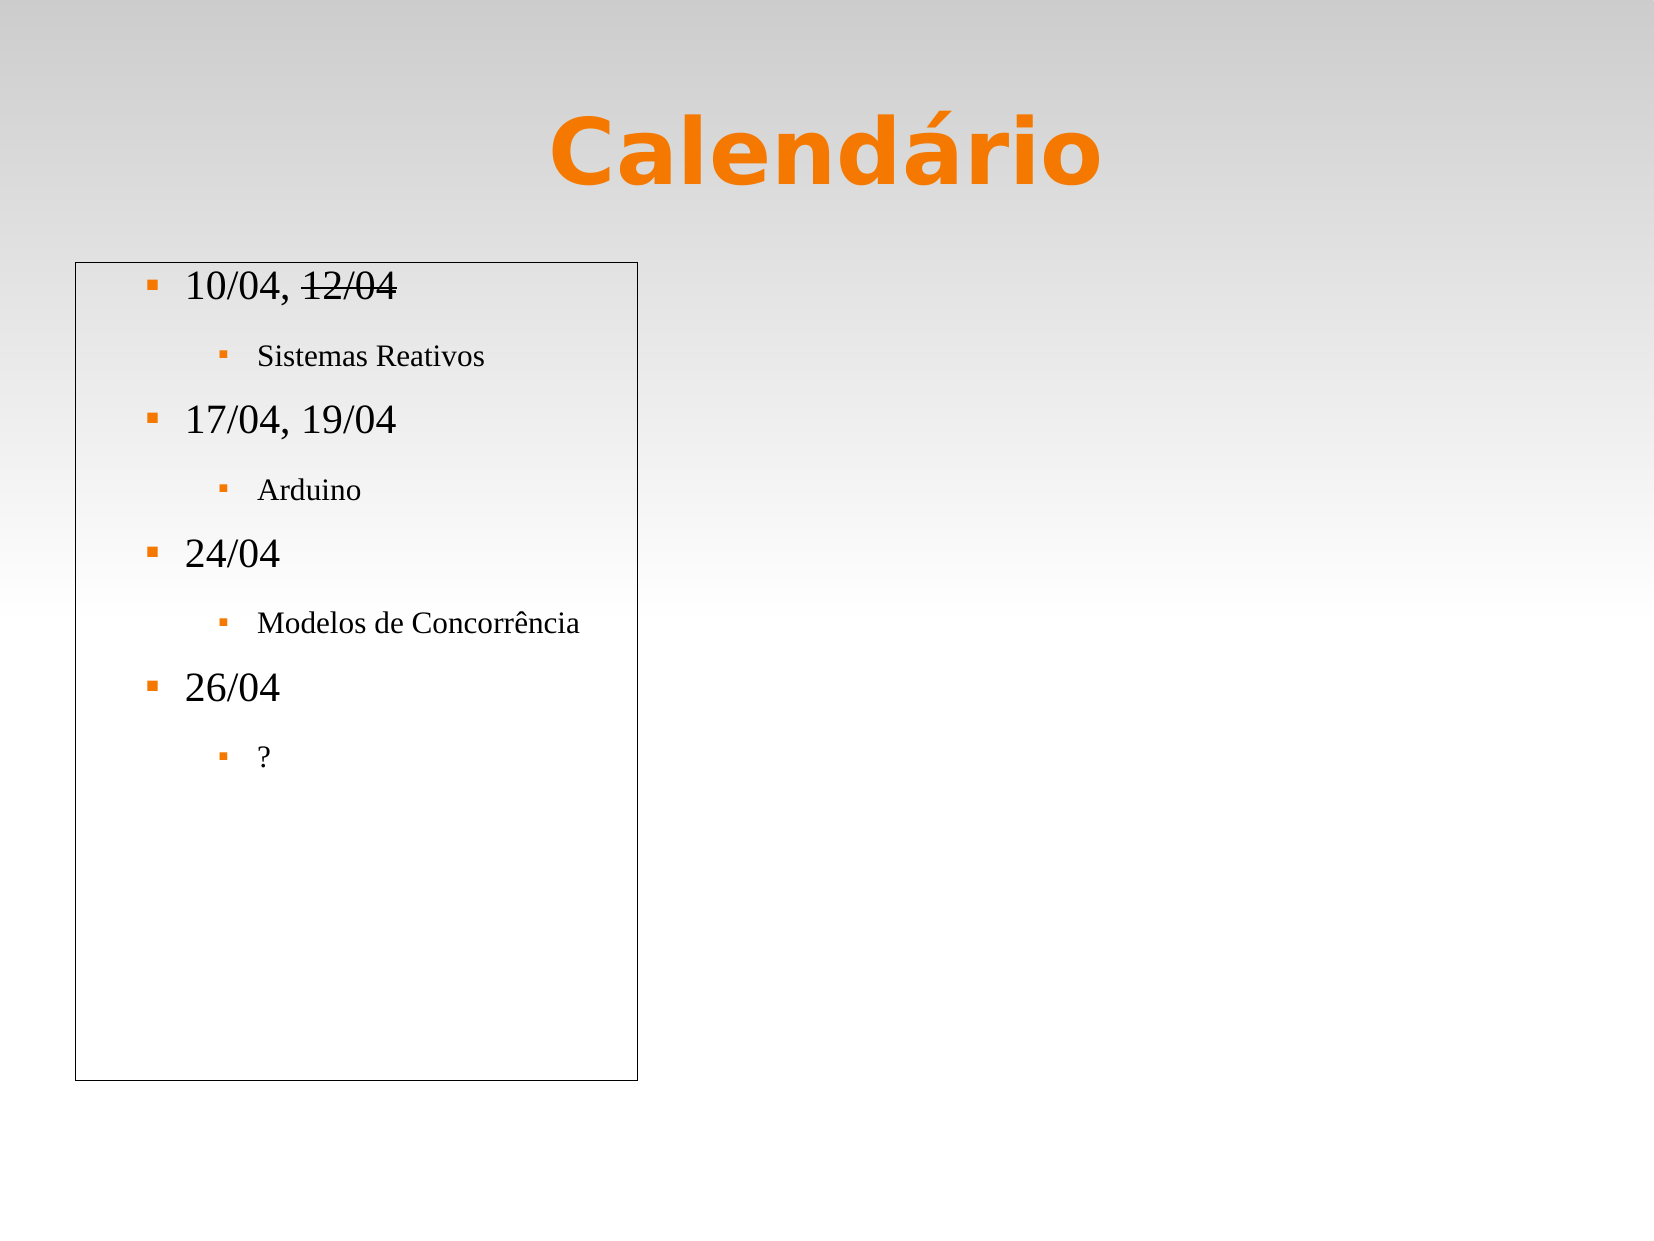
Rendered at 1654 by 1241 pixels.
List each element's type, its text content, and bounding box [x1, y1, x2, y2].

title Calendário [82, 49, 1571, 257]
list 10/04, 12/04 Sistemas Reativos 17/04, 19/04 Arduino 24/04 Modelos de Concorrência 26/04 ? [75, 262, 638, 1081]
